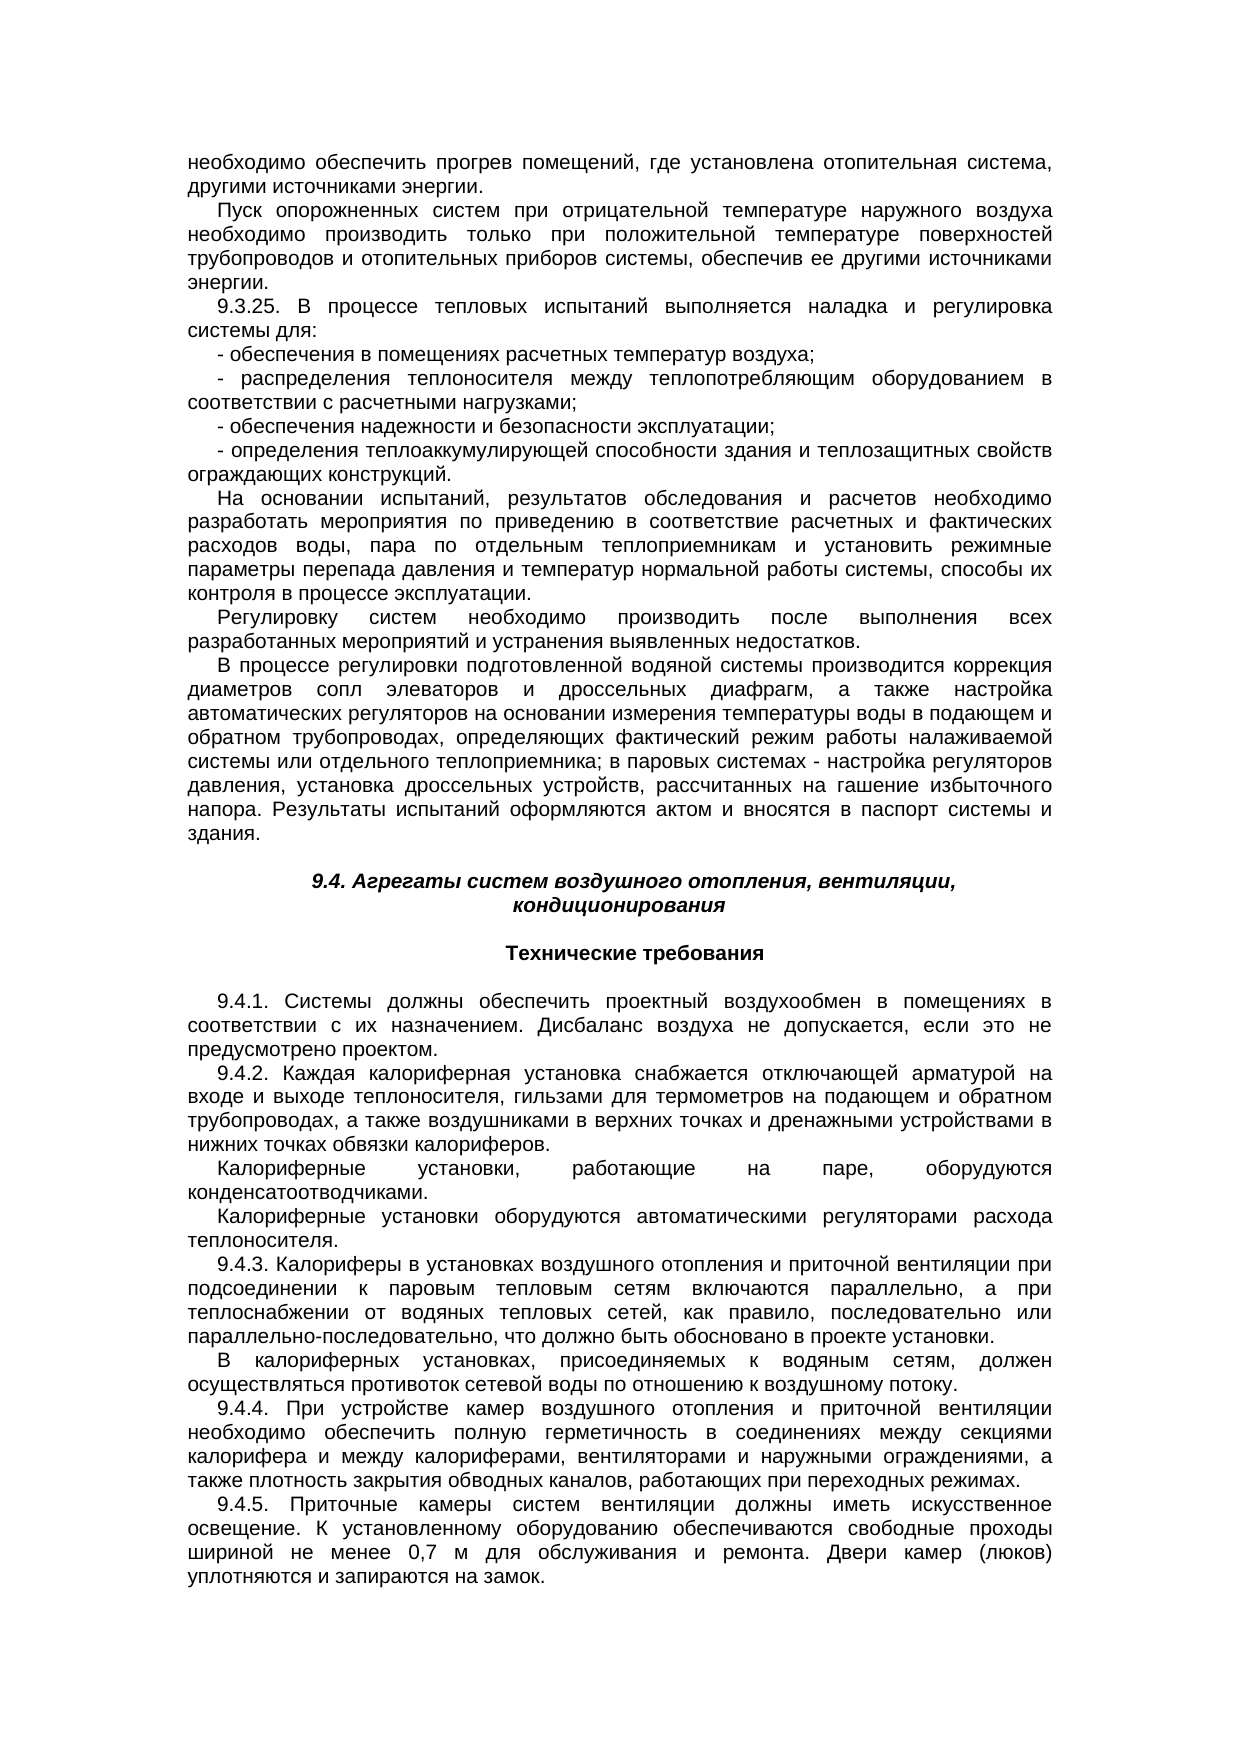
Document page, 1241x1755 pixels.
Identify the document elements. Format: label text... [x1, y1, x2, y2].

text 9.4.2. Каждая калориферная установка снабжается отключающей арматурой на входе и выходе теплоносителя, гильзами для термометров на подающем и обратном трубопроводах, а также воздушниками в верхних точках и дренажными устройствами в нижних точках обвязки калориферов. [187, 1060, 1053, 1156]
text 9.4.1. Системы должны обеспечить проектный воздухообмен в помещениях в соответствии с их назначением. Дисбаланс воздуха не допускается, если это не предусмотрено проектом. [187, 988, 1053, 1060]
text Калориферные установки оборудуются автоматическими регуляторами расхода теплоносителя. [187, 1204, 1053, 1252]
text На основании испытаний, результатов обследования и расчетов необходимо разработать мероприятия по приведению в соответствие расчетных и фактических расходов воды, пара по отдельным теплоприемникам и установить режимные параметры перепада давления и температур нормальной работы системы, способы их контроля в процессе эксплуатации. [187, 485, 1053, 605]
text 9.4. Агрегаты систем воздушного отопления, вентиляции, кондиционирования [187, 869, 1053, 917]
text 9.4.5. Приточные камеры систем вентиляции должны иметь искусственное освещение. К установленному оборудованию обеспечиваются свободные проходы шириной не менее 0,7 м для обслуживания и ремонта. Двери камер (люков) уплотняются и запираются на замок. [187, 1492, 1053, 1587]
text В процессе регулировки подготовленной водяной системы производится коррекция диаметров сопл элеваторов и дроссельных диафрагм, а также настройка автоматических регуляторов на основании измерения температуры воды в подающем и обратном трубопроводах, определяющих фактический режим работы налаживаемой системы или отдельного теплоприемника; в паровых системах - настройка регуляторов давления, установка дроссельных устройств, рассчитанных на гашение избыточного напора. Результаты испытаний оформляются актом и вносятся в паспорт системы и здания. [187, 653, 1053, 845]
text - обеспечения в помещениях расчетных температур воздуха; [187, 342, 1053, 366]
text - обеспечения надежности и безопасности эксплуатации; [187, 413, 1053, 437]
text Регулировку систем необходимо производить после выполнения всех разработанных мероприятий и устранения выявленных недостатков. [187, 605, 1053, 653]
text 9.3.25. В процессе тепловых испытаний выполняется наладка и регулировка системы для: [187, 294, 1053, 342]
text 9.4.4. При устройстве камер воздушного отопления и приточной вентиляции необходимо обеспечить полную герметичность в соединениях между секциями калорифера и между калориферами, вентиляторами и наружными ограждениями, а также плотность закрытия обводных каналов, работающих при переходных режимах. [187, 1396, 1053, 1492]
text 9.4.3. Калориферы в установках воздушного отопления и приточной вентиляции при подсоединении к паровым тепловым сетям включаются параллельно, а при теплоснабжении от водяных тепловых сетей, как правило, последовательно или параллельно-последовательно, что должно быть обосновано в проекте установки. [187, 1252, 1053, 1348]
text - определения теплоаккумулирующей способности здания и теплозащитных свойств ограждающих конструкций. [187, 437, 1053, 485]
text Пуск опорожненных систем при отрицательной температуре наружного воздуха необходимо производить только при положительной температуре поверхностей трубопроводов и отопительных приборов системы, обеспечив ее другими источниками энергии. [187, 198, 1053, 294]
text В калориферных установках, присоединяемых к водяным сетям, должен осуществляться противоток сетевой воды по отношению к воздушному потоку. [187, 1348, 1053, 1396]
text Калориферные установки, работающие на паре, оборудуются конденсатоотводчиками. [187, 1156, 1053, 1204]
text Технические требования [187, 941, 1053, 964]
text - распределения теплоносителя между теплопотребляющим оборудованием в соответствии с расчетными нагрузками; [187, 366, 1053, 413]
text необходимо обеспечить прогрев помещений, где установлена отопительная система, другими источниками энергии. [187, 150, 1053, 198]
